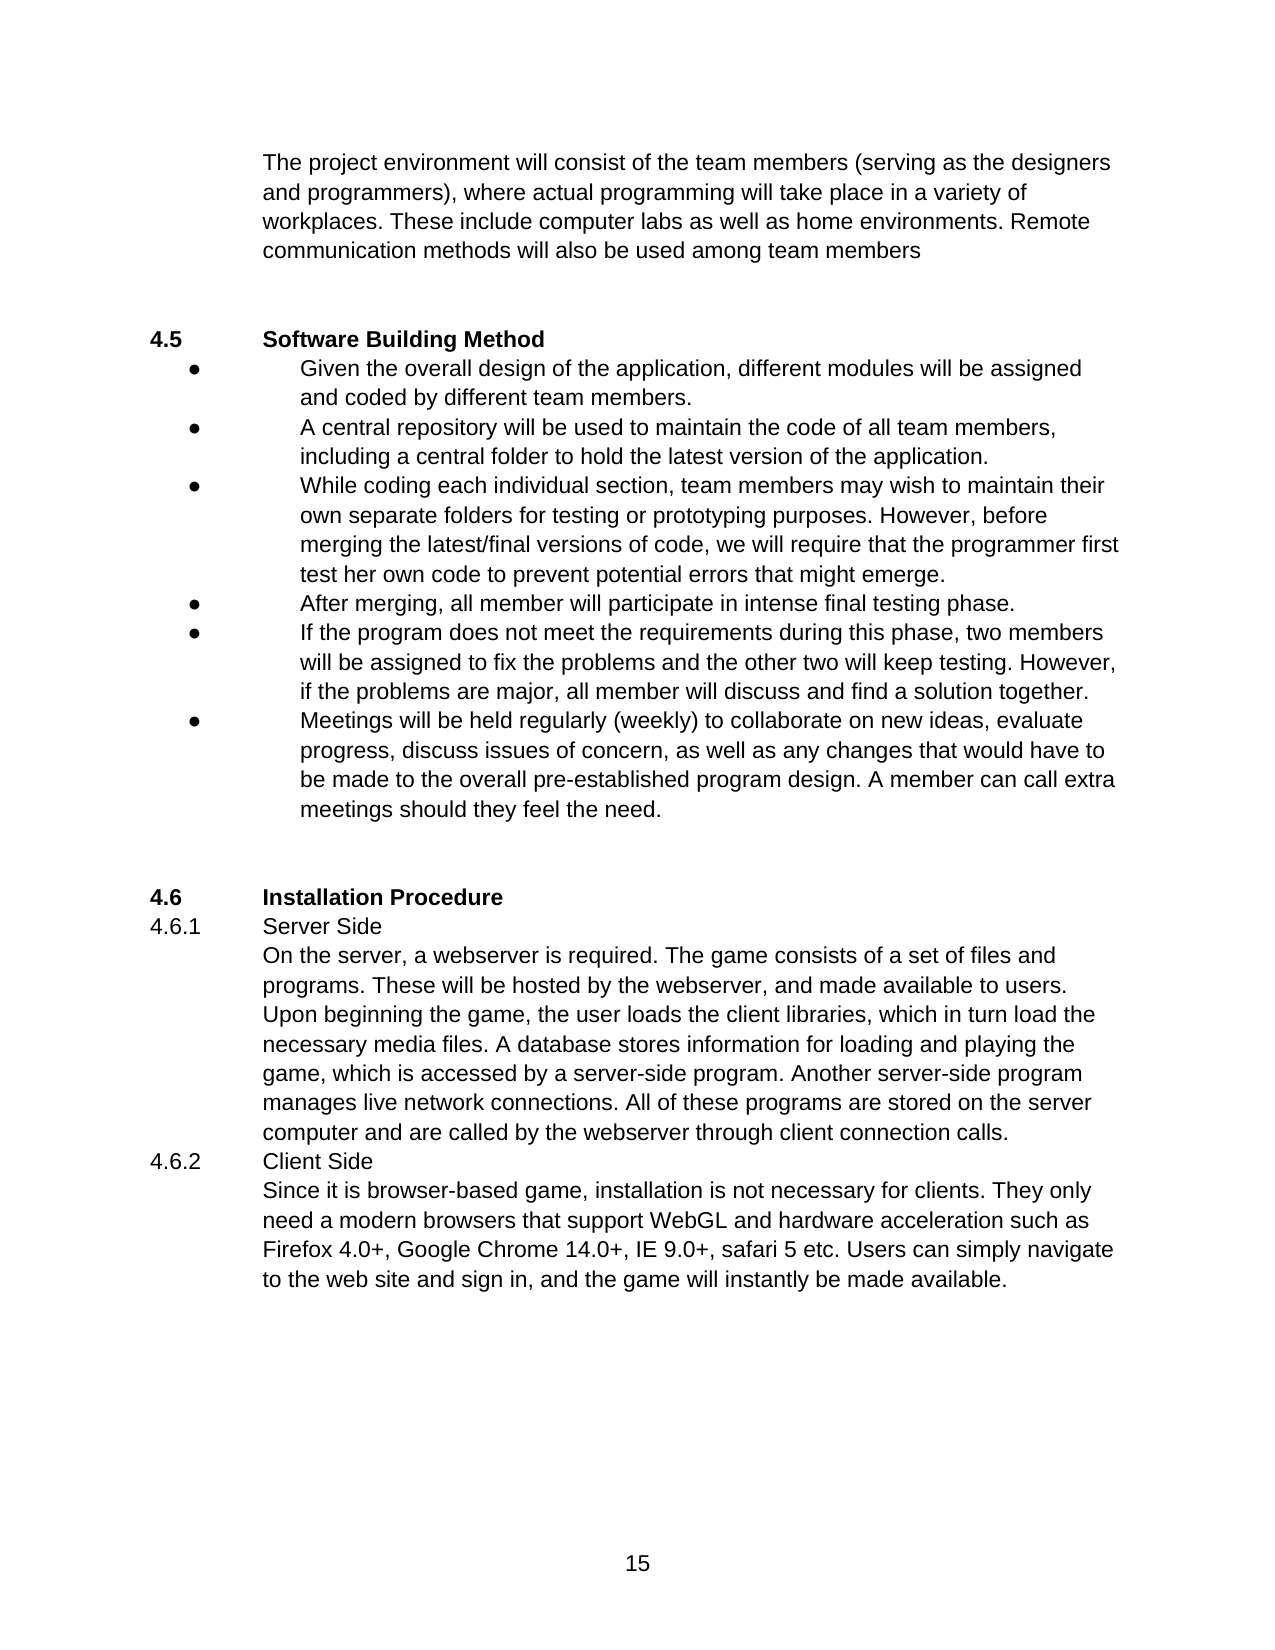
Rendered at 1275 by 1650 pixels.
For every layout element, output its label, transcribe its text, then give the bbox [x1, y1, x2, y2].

list While coding each individual section, team members may wish to maintain their own separate folders for testing or prototyping purposes. However, before merging the latest/final versions of code, we will require that the programmer first test her own code to prevent potential errors that might emerge. [187, 473, 1125, 587]
list Meetings will be held regularly (weekly) to collaborate on new ideas, evaluate progress, discuss issues of concern, as well as any changes that would have to be made to the overall pre-established program design. A member can call extra meetings should they feel the need. [187, 708, 1125, 822]
text On the server, a webserver is required. The game consists of a set of files and programs. These will be hosted by the webserver, and made available to users. Upon beginning the game, the user loads the client libraries, which in turn load the necessary media files. A database stores information for loading and playing the game, which is accessed by a server-side program. Another server-side program manages live network connections. All of these programs are stored on the server computer and are called by the webserver through client connection calls. [150, 943, 1125, 1145]
text The project environment will consist of the team members (serving as the designers and programmers), where actual programming will take place in a variety of workplaces. These include computer labs as well as home environments. Remote communication methods will also be used among team members [150, 150, 1125, 264]
list A central repository will be used to maintain the code of all team members, including a central folder to hold the latest version of the application. [187, 414, 1125, 469]
text Since it is browser-based game, installation is not necessary for clients. They only need a modern browsers that support WebGL and hardware acceleration such as Firefox 4.0+, Google Chrome 14.0+, IE 9.0+, safari 5 etc. Users can simply navigate to the web site and sign in, and the game will instantly be made available. [150, 1178, 1125, 1292]
text 4.6.1 Server Side [150, 914, 1125, 939]
list If the program does not meet the requirements during this phase, two members will be assigned to fix the problems and the other two will keep testing. However, if the problems are major, all member will discuss and find a solution together. [187, 620, 1125, 704]
text 4.5 Software Building Method [150, 326, 1125, 352]
list After merging, all member will participate in intense final testing phase. [187, 591, 1125, 616]
text 4.6 Installation Procedure [150, 884, 1125, 910]
text 4.6.2 Client Side [150, 1149, 1125, 1174]
list Given the overall design of the application, different modules will be assigned and coded by different team members. [187, 356, 1125, 411]
